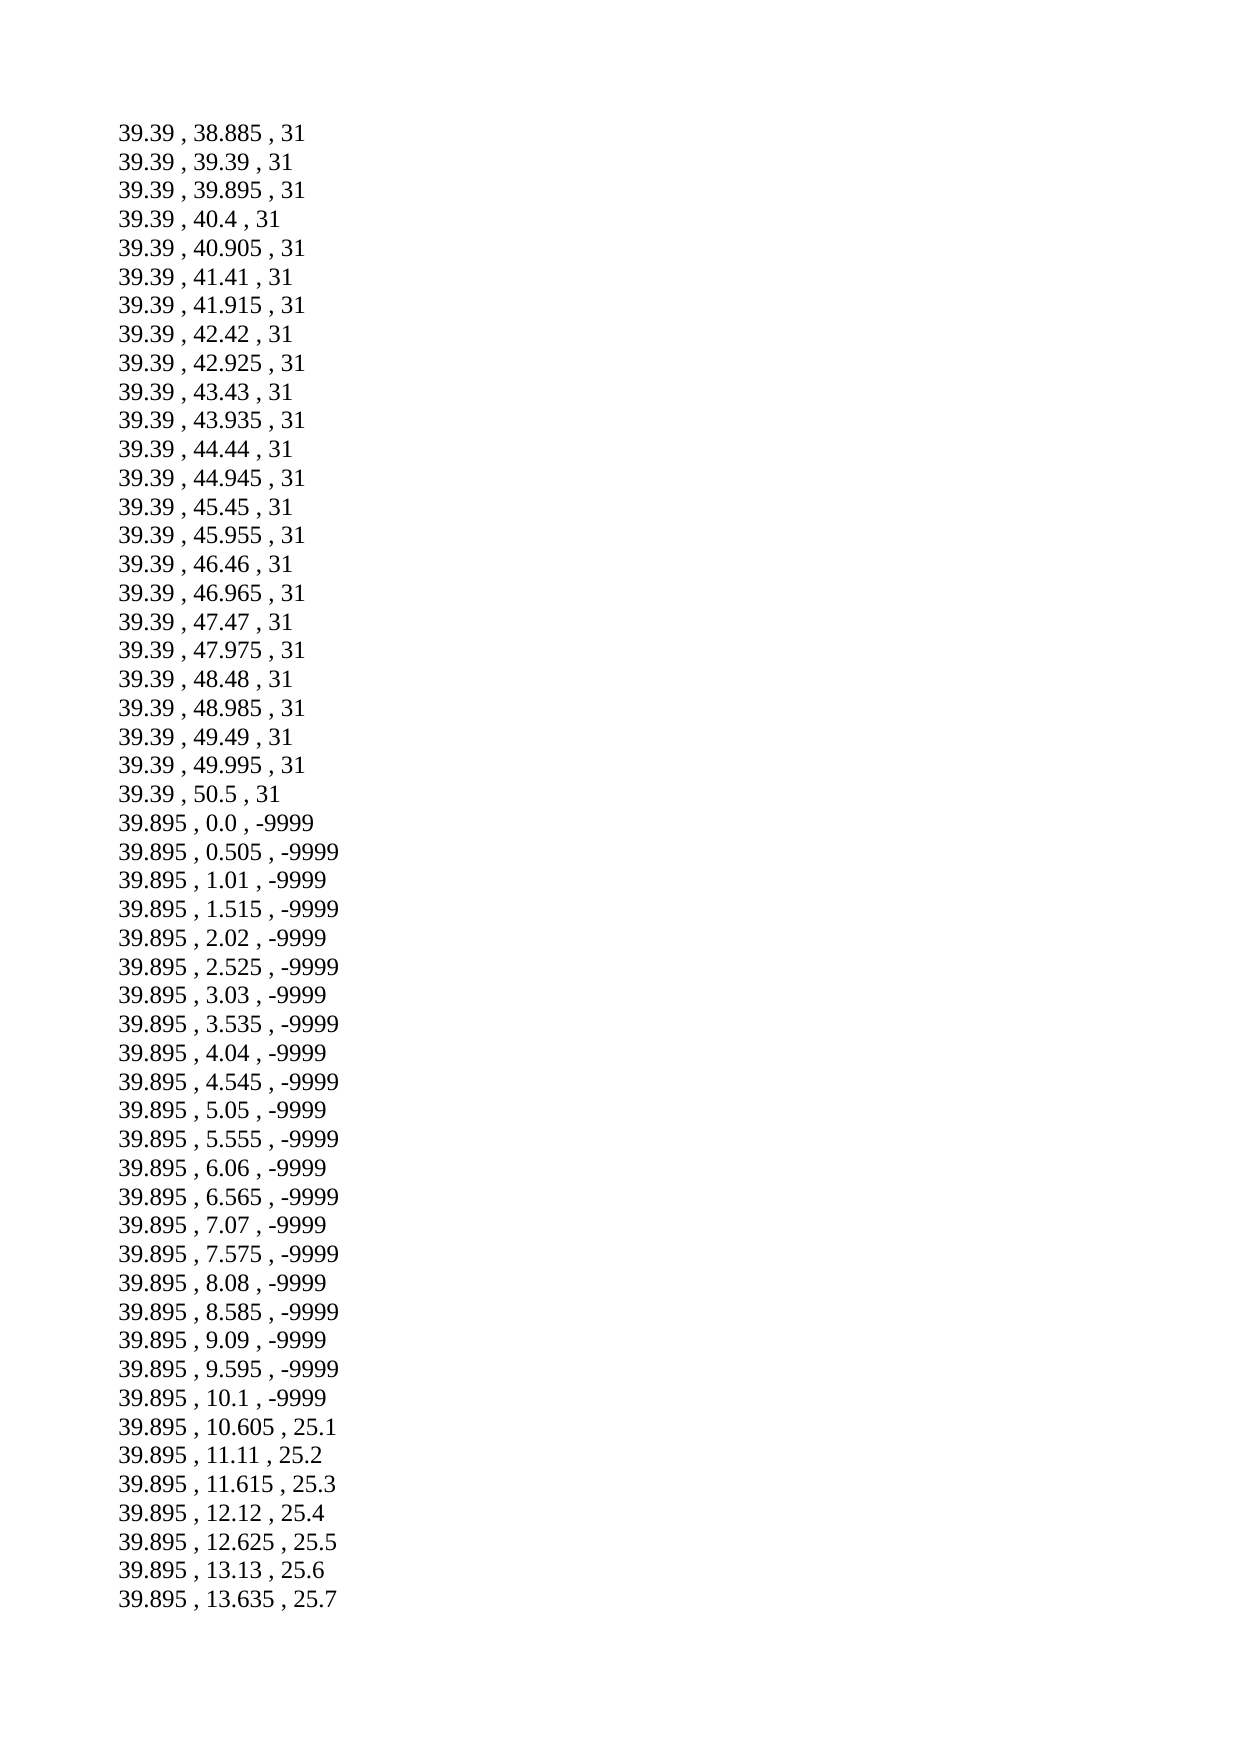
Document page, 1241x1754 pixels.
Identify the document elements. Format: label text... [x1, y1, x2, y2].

text 39.39 , 49.49 , 31 [118, 722, 1122, 751]
text 39.39 , 39.39 , 31 [118, 147, 1122, 176]
text 39.895 , 7.575 , -9999 [118, 1239, 1122, 1268]
text 39.895 , 10.1 , -9999 [118, 1383, 1122, 1412]
text 39.895 , 6.06 , -9999 [118, 1153, 1122, 1182]
text 39.39 , 42.925 , 31 [118, 348, 1122, 377]
text 39.39 , 46.965 , 31 [118, 578, 1122, 607]
text 39.39 , 43.43 , 31 [118, 377, 1122, 406]
text 39.895 , 2.02 , -9999 [118, 923, 1122, 952]
text 39.895 , 3.535 , -9999 [118, 1009, 1122, 1038]
text 39.895 , 12.625 , 25.5 [118, 1527, 1122, 1556]
text 39.39 , 48.48 , 31 [118, 664, 1122, 693]
text 39.39 , 50.5 , 31 [118, 779, 1122, 808]
text 39.895 , 11.615 , 25.3 [118, 1469, 1122, 1498]
text 39.39 , 42.42 , 31 [118, 319, 1122, 348]
text 39.895 , 4.04 , -9999 [118, 1038, 1122, 1067]
text 39.895 , 6.565 , -9999 [118, 1182, 1122, 1211]
text 39.895 , 3.03 , -9999 [118, 981, 1122, 1009]
text 39.39 , 49.995 , 31 [118, 751, 1122, 779]
text 39.895 , 5.555 , -9999 [118, 1124, 1122, 1153]
text 39.895 , 10.605 , 25.1 [118, 1412, 1122, 1441]
text 39.39 , 43.935 , 31 [118, 406, 1122, 434]
text 39.895 , 9.595 , -9999 [118, 1354, 1122, 1383]
text 39.895 , 2.525 , -9999 [118, 952, 1122, 981]
text 39.895 , 1.01 , -9999 [118, 866, 1122, 894]
text 39.895 , 5.05 , -9999 [118, 1096, 1122, 1124]
text 39.39 , 45.955 , 31 [118, 521, 1122, 549]
text 39.39 , 38.885 , 31 [118, 118, 1122, 147]
text 39.895 , 0.505 , -9999 [118, 837, 1122, 866]
text 39.895 , 4.545 , -9999 [118, 1067, 1122, 1096]
text 39.39 , 44.945 , 31 [118, 463, 1122, 492]
text 39.39 , 47.975 , 31 [118, 636, 1122, 664]
text 39.895 , 13.635 , 25.7 [118, 1584, 1122, 1613]
text 39.39 , 41.915 , 31 [118, 291, 1122, 319]
text 39.39 , 41.41 , 31 [118, 262, 1122, 291]
text 39.39 , 47.47 , 31 [118, 607, 1122, 636]
text 39.895 , 8.08 , -9999 [118, 1268, 1122, 1297]
text 39.39 , 45.45 , 31 [118, 492, 1122, 521]
text 39.39 , 46.46 , 31 [118, 549, 1122, 578]
text 39.39 , 40.4 , 31 [118, 204, 1122, 233]
text 39.895 , 13.13 , 25.6 [118, 1556, 1122, 1584]
text 39.895 , 7.07 , -9999 [118, 1211, 1122, 1239]
text 39.895 , 9.09 , -9999 [118, 1326, 1122, 1354]
text 39.39 , 44.44 , 31 [118, 434, 1122, 463]
text 39.895 , 11.11 , 25.2 [118, 1441, 1122, 1469]
text 39.895 , 1.515 , -9999 [118, 894, 1122, 923]
text 39.39 , 40.905 , 31 [118, 233, 1122, 262]
text 39.895 , 12.12 , 25.4 [118, 1498, 1122, 1527]
text 39.39 , 48.985 , 31 [118, 693, 1122, 722]
text 39.895 , 0.0 , -9999 [118, 808, 1122, 837]
text 39.895 , 8.585 , -9999 [118, 1297, 1122, 1326]
text 39.39 , 39.895 , 31 [118, 176, 1122, 204]
